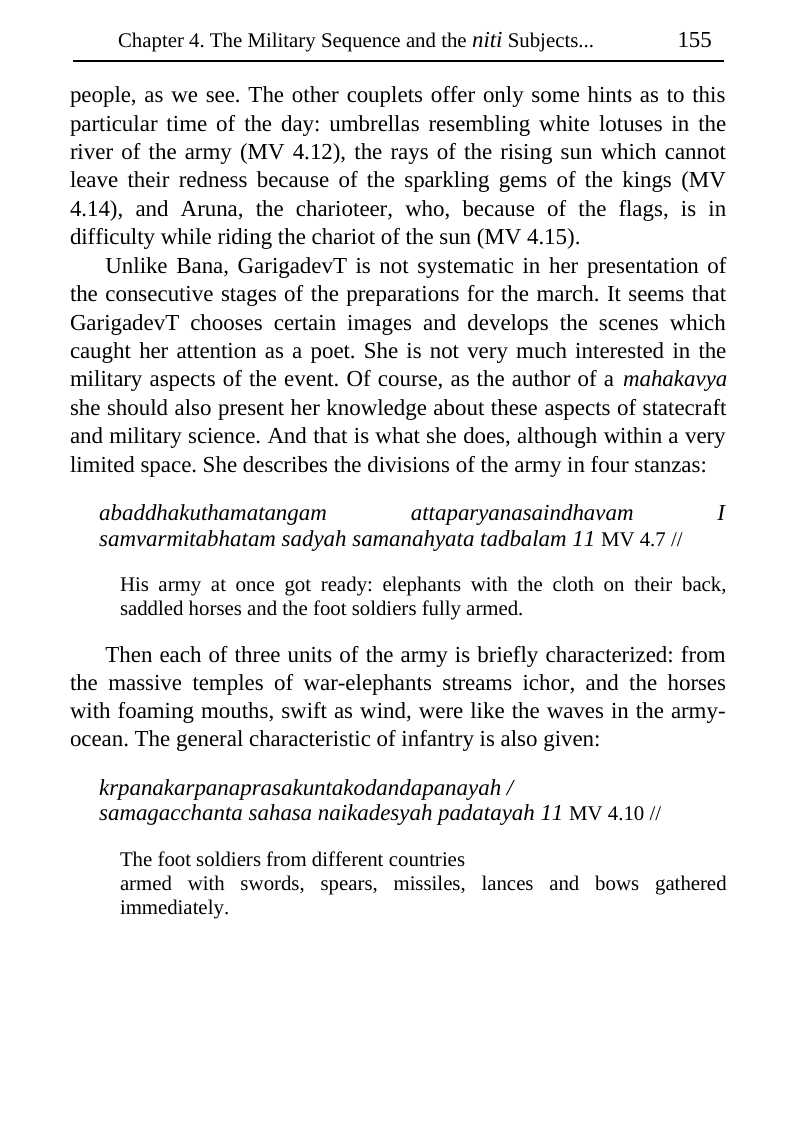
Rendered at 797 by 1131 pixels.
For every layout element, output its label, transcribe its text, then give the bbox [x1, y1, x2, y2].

text Then each of three units of the army is briefly characterized: from the massive temples of war-elephants streams ichor, and the horses with foaming mouths, swift as wind, were like the waves in the army-ocean. The general characteristic of infantry is also given: [70, 641, 727, 752]
text Unlike Bana, GarigadevT is not systematic in her presentation of the consecutive stages of the preparations for the march. It seems that GarigadevT chooses certain images and develops the scenes which caught her attention as a poet. She is not very much interested in the military aspects of the event. Of course, as the author of a mahakavya she should also present her knowledge about these aspects of statecraft and military science. And that is what she does, although within a very limited space. She describes the divisions of the army in four stanzas: [70, 252, 727, 477]
text The foot soldiers from different countries [70, 847, 727, 871]
text His army at once got ready: elephants with the cloth on their back, saddled horses and the foot soldiers fully armed. [120, 572, 727, 620]
text samagacchanta sahasa naikadesyah padatayah 11 MV 4.10 // [70, 801, 727, 826]
text krpanakarpanaprasakuntakodandapanayah / [70, 774, 727, 801]
text Chapter 4. The Military Sequence and the niti Subjects... 155 [118, 26, 727, 52]
text armed with swords, spears, missiles, lances and bows gathered immediately. [120, 871, 727, 919]
text abaddhakuthamatangam attaparyanasaindhavam I samvarmitabhatam sadyah samanahyata tadbalam 11 MV 4.7 // [99, 500, 727, 551]
text people, as we see. The other couplets offer only some hints as to this particular time of the day: umbrellas resembling white lotuses in the river of the army (MV 4.12), the rays of the rising sun which cannot leave their redness because of the sparkling gems of the kings (MV 4.14), and Aruna, the charioteer, who, because of the flags, is in difficulty while riding the chariot of the sun (MV 4.15). [70, 81, 727, 250]
